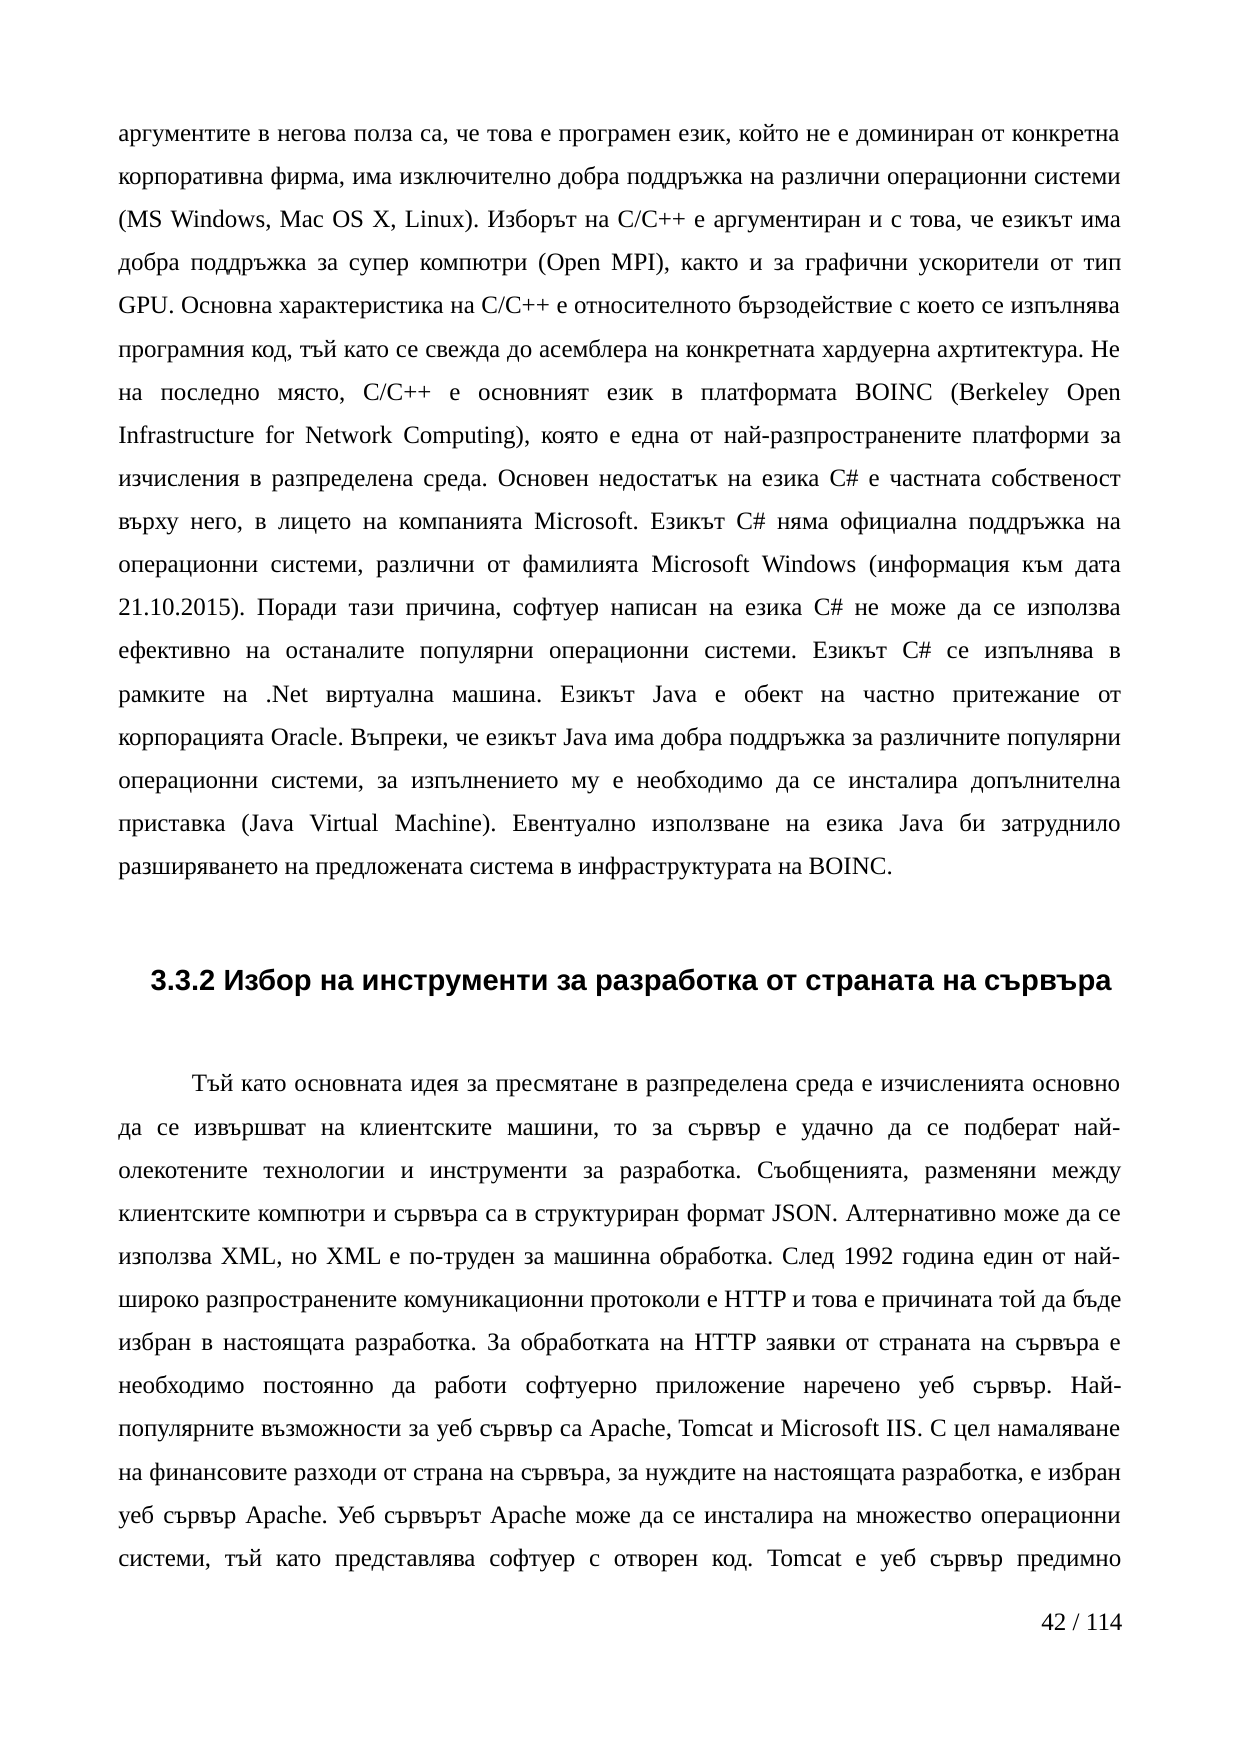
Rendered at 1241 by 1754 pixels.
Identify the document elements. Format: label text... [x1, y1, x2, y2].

text Тъй като основната идея за пресмятане в разпределена среда е изчисленията основно да се извършват на клиентските машини, то за сървър е удачно да се подберат най-олекотените технологии и инструменти за разработка. Съобщенията, разменяни между клиентските компютри и сървъра са в структуриран формат JSON. Алтернативно може да се използва XML, но XML е по-труден за машинна обработка. След 1992 година един от най-широко разпространените комуникационни протоколи е HTTP и това е причината той да бъде избран в настоящата разработка. За обработката на HTTP заявки от страната на сървъра е необходимо постоянно да работи софтуерно приложение наречено уеб сървър. Най-популярните възможности за уеб сървър са Apache, Tomcat и Microsoft IIS. С цел намаляване на финансовите разходи от страна на сървъра, за нуждите на настоящата разработка, е избран уеб сървър Apache. Уеб сървърът Apache може да се инсталира на множество операционни системи, тъй като представлява софтуер с отворен код. Tomcat е уеб сървър предимно [118, 1068, 1122, 1572]
text аргументите в негова полза са, че това е програмен език, който не е доминиран от конкретна корпоративна фирма, има изключително добра поддръжка на различни операционни системи (MS Windows, Mac OS X, Linux). Изборът на C/C++ е аргументиран и с това, че езикът има добра поддръжка за супер компютри (Open MPI), както и за графични ускорители от тип GPU. Основна характеристика на С/С++ е относителното бързодействие с което се изпълнява програмния код, тъй като се свежда до асемблера на конкретната хардуерна ахртитектура. Не на последно място, С/С++ е основният език в платформата BOINC (Berkeley Open Infrastructure for Network Computing), която е една от най-разпространените платформи за изчисления в разпределена среда. Основен недостатък на езика С# е частната собственост върху него, в лицето на компанията Microsoft. Езикът С# няма официална поддръжка на операционни системи, различни от фамилията Microsoft Windows (информация към дата 21.10.2015). Поради тази причина, софтуер написан на езика С# не може да се използва ефективно на останалите популярни операционни системи. Езикът С# се изпълнява в рамките на .Net виртуална машина. Езикът Java е обект на частно притежание от корпорацията Oracle. Въпреки, че езикът Java има добра поддръжка за различните популярни операционни системи, за изпълнението му е необходимо да се инсталира допълнителна приставка (Java Virtual Machine). Евентуално използване на езика Java би затруднило разширяването на предложената система в инфраструктурата на BOINC. [118, 118, 1122, 880]
subtitle 3.3.2 Избор на инструменти за разработка от страната на сървъра [118, 962, 1122, 996]
